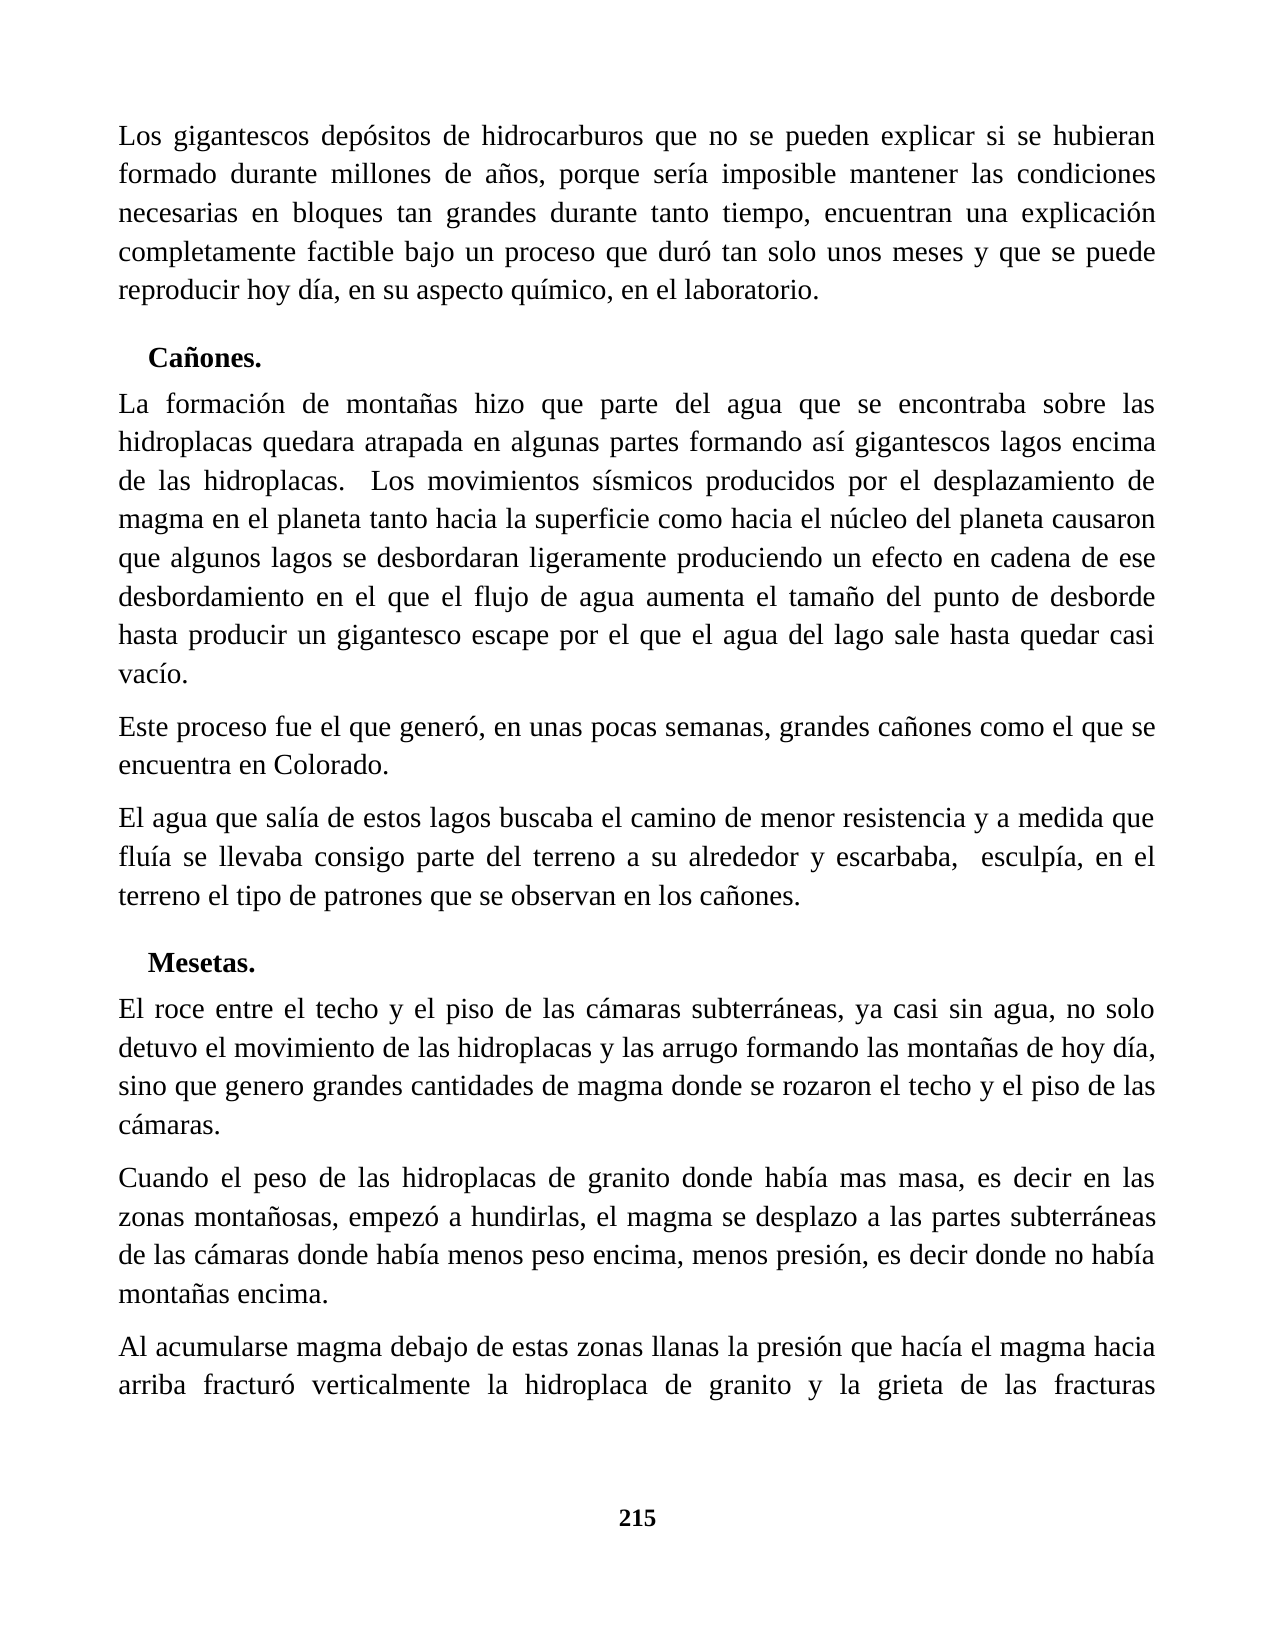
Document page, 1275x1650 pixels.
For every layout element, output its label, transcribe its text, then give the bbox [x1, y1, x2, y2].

text Este proceso fue el que generó, en unas pocas semanas, grandes cañones como el que se encuentra en Colorado. [118, 709, 1157, 781]
text El agua que salía de estos lagos buscaba el camino de menor resistencia y a medida que fluía se llevaba consigo parte del terreno a su alrededor y escarbaba, esculpía, en el terreno el tipo de patrones que se observan en los cañones. [118, 801, 1157, 911]
subtitle Mesetas. [148, 945, 1157, 979]
text La formación de montañas hizo que parte del agua que se encontraba sobre las hidroplacas quedara atrapada en algunas partes formando así gigantescos lagos encima de las hidroplacas. Los movimientos sísmicos producidos por el desplazamiento de magma en el planeta tanto hacia la superficie como hacia el núcleo del planeta causaron que algunos lagos se desbordaran ligeramente produciendo un efecto en cadena de ese desbordamiento en el que el flujo de agua aumenta el tamaño del punto de desborde hasta producir un gigantesco escape por el que el agua del lago sale hasta quedar casi vacío. [118, 386, 1157, 689]
text Los gigantescos depósitos de hidrocarburos que no se pueden explicar si se hubieran formado durante millones de años, porque sería imposible mantener las condiciones necesarias en bloques tan grandes durante tanto tiempo, encuentran una explicación completamente factible bajo un proceso que duró tan solo unos meses y que se puede reproducir hoy día, en su aspecto químico, en el laboratorio. [118, 118, 1157, 306]
text El roce entre el techo y el piso de las cámaras subterráneas, ya casi sin agua, no solo detuvo el movimiento de las hidroplacas y las arrugo formando las montañas de hoy día, sino que genero grandes cantidades de magma donde se rozaron el techo y el piso de las cámaras. [118, 991, 1157, 1141]
text Al acumularse magma debajo de estas zonas llanas la presión que hacía el magma hacia arriba fracturó verticalmente la hidroplaca de granito y la grieta de las fracturas [118, 1329, 1157, 1401]
text Cuando el peso de las hidroplacas de granito donde había mas masa, es decir en las zonas montañosas, empezó a hundirlas, el magma se desplazo a las partes subterráneas de las cámaras donde había menos peso encima, menos presión, es decir donde no había montañas encima. [118, 1160, 1157, 1309]
subtitle Cañones. [148, 340, 1157, 373]
